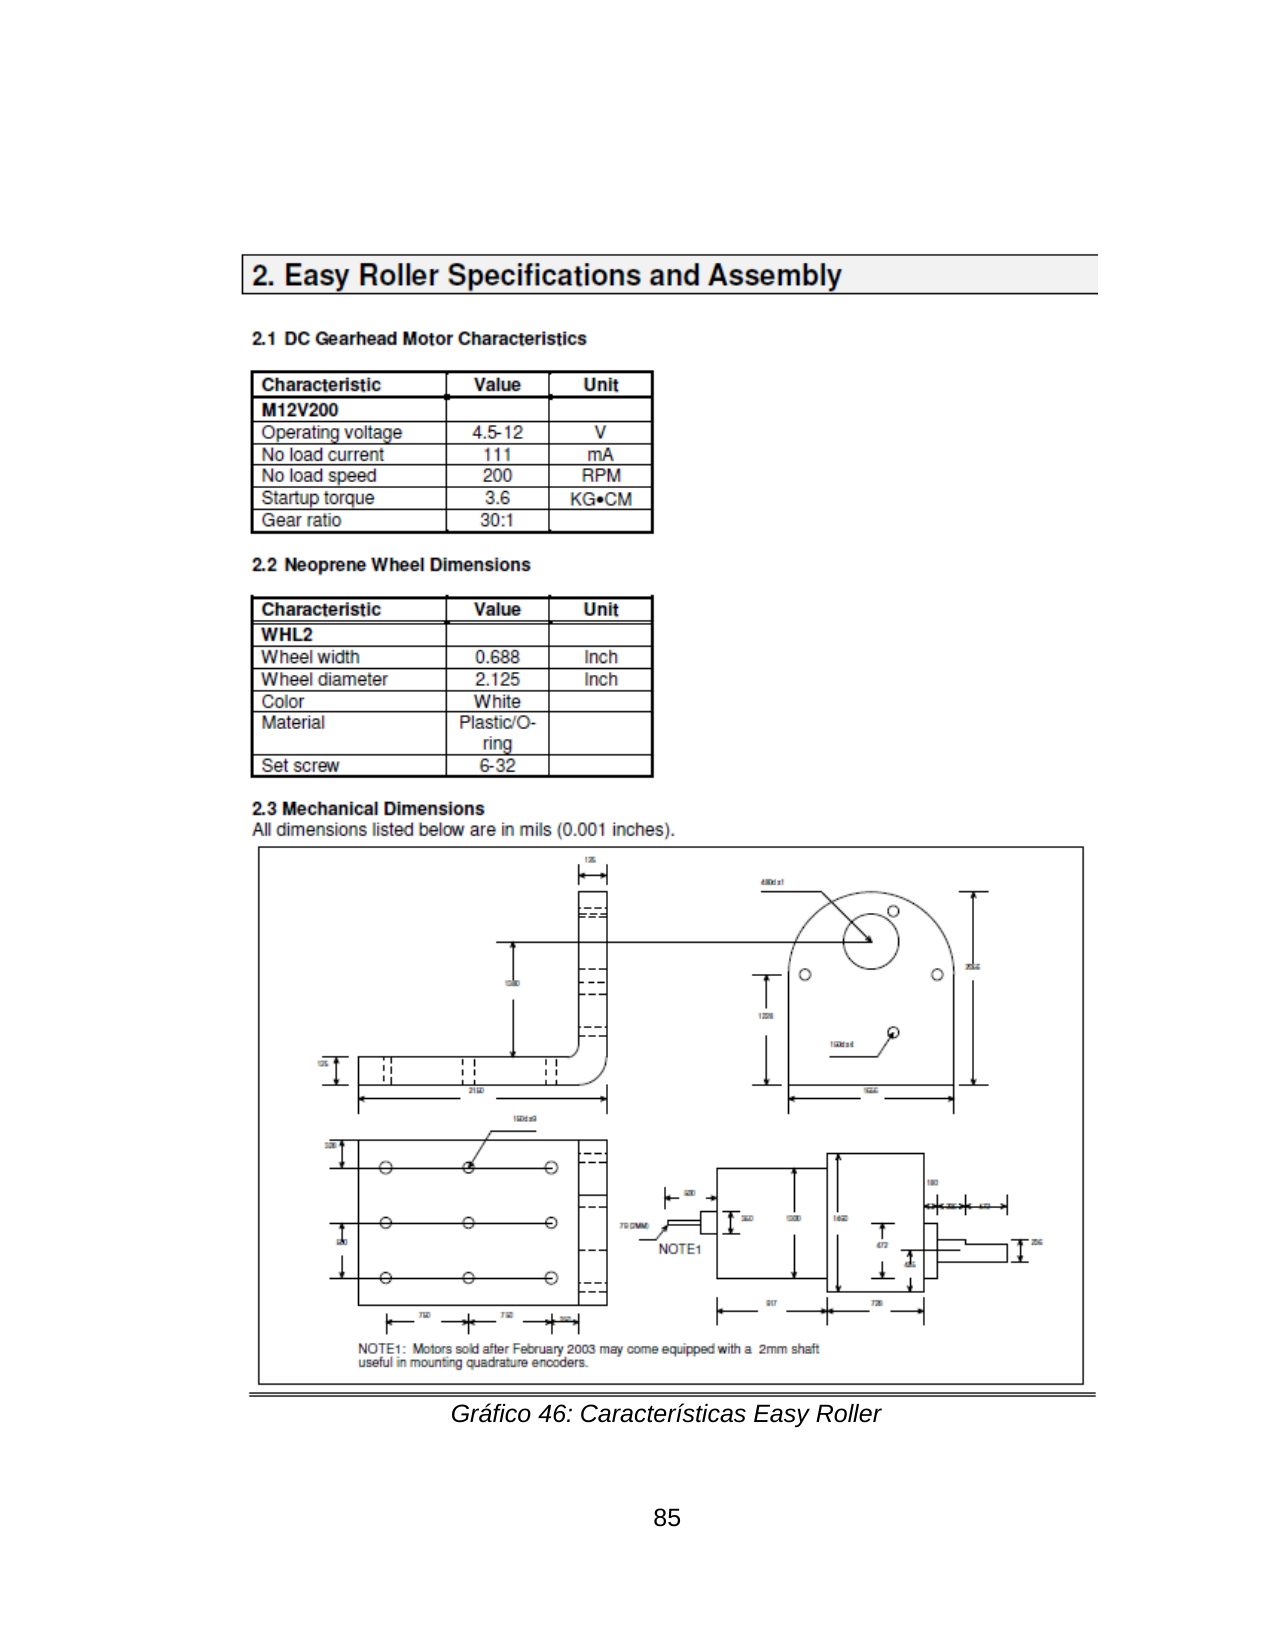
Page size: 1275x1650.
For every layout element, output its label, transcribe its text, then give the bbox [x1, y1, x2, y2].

text Gráfico 46: Características Easy Roller [236, 1400, 1098, 1428]
picture [236, 248, 1098, 1400]
